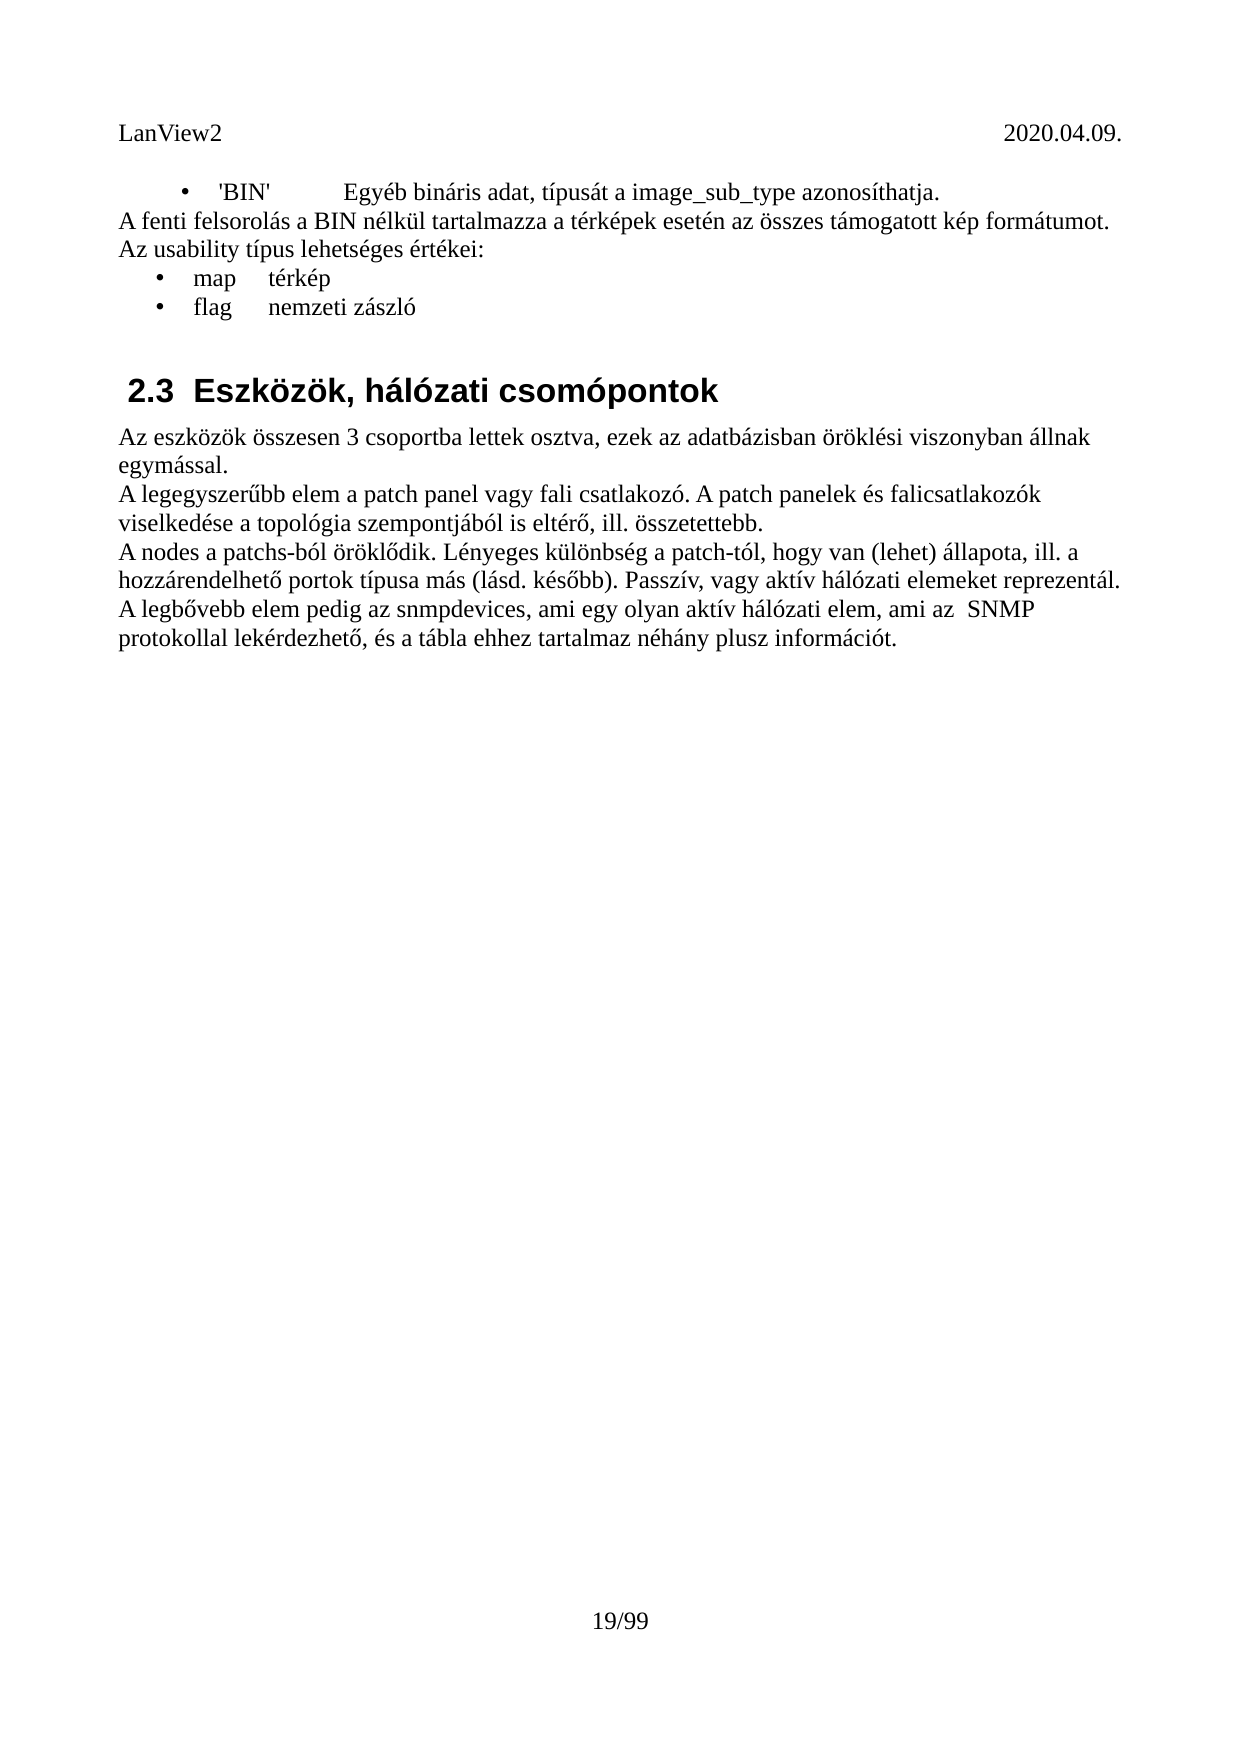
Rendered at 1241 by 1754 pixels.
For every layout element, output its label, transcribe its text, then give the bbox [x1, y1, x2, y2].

list map térkép [156, 263, 1122, 292]
text Az usability típus lehetséges értékei: [118, 234, 1122, 263]
text A nodes a patchs-ból öröklődik. Lényeges különbség a patch-tól, hogy van (lehet) állapota, ill. a hozzárendelhető portok típusa más (lásd. később). Passzív, vagy aktív hálózati elemeket reprezentál. [118, 537, 1122, 594]
text A legbővebb elem pedig az snmpdevices, ami egy olyan aktív hálózati elem, ami az SNMP protokollal lekérdezhető, és a tábla ehhez tartalmaz néhány plusz információt. [118, 594, 1122, 652]
list 'BIN' Egyéb bináris adat, típusát a image_sub_type azonosíthatja. [181, 177, 1122, 206]
text Az eszközök összesen 3 csoportba lettek osztva, ezek az adatbázisban öröklési viszonyban állnak egymással. [118, 422, 1122, 479]
text A fenti felsorolás a BIN nélkül tartalmazza a térképek esetén az összes támogatott kép formátumot. [118, 206, 1122, 234]
subtitle Eszközök, hálózati csomópontok [118, 370, 1122, 409]
list flag nemzeti zászló [156, 292, 1122, 321]
text A legegyszerűbb elem a patch panel vagy fali csatlakozó. A patch panelek és falicsatlakozók viselkedése a topológia szempontjából is eltérő, ill. összetettebb. [118, 479, 1122, 537]
